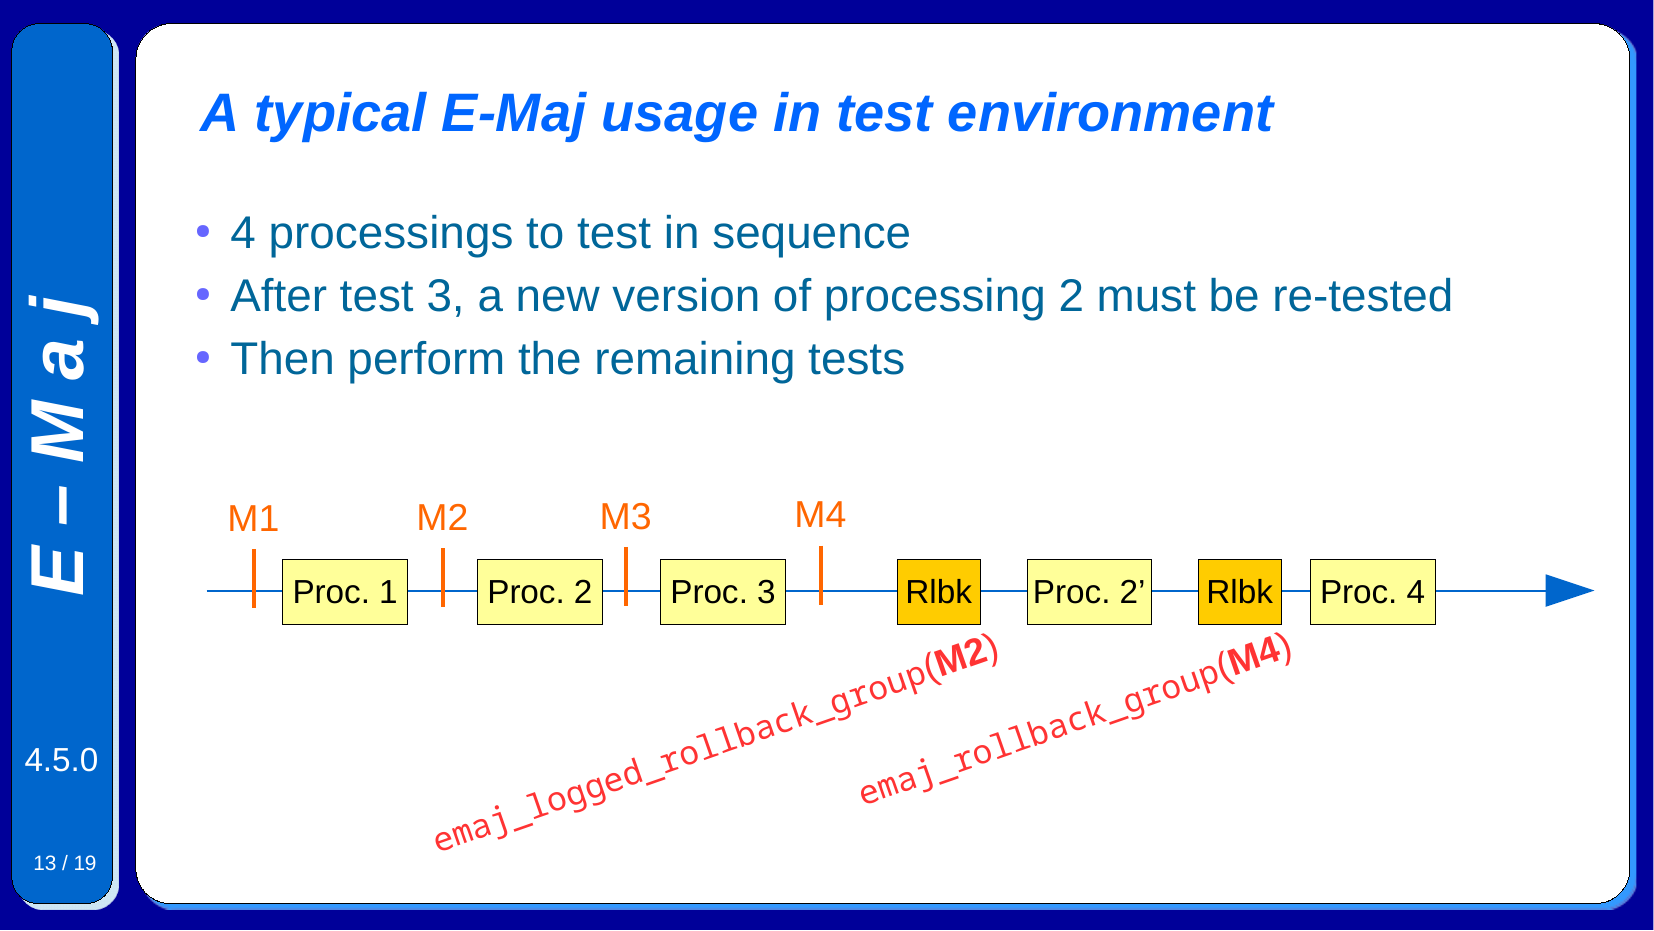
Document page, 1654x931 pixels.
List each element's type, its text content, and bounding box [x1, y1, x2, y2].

text_box M1 [212, 490, 295, 547]
text_box Proc. 4 [1310, 559, 1436, 625]
text_box Proc. 3 [660, 559, 786, 625]
text_box emaj_logged_rollback_group(M2) [409, 610, 1025, 884]
text_box Proc. 2’ [1027, 559, 1152, 625]
text_box emaj_rollback_group(M4) [834, 609, 1318, 837]
text_box M3 [584, 487, 667, 545]
text_box Rlbk [897, 559, 981, 625]
text_box Rlbk [1198, 559, 1282, 625]
title A typical E-Maj usage in test environment [200, 34, 1575, 191]
text_box Proc. 1 [282, 559, 408, 625]
text_box M4 [779, 486, 862, 544]
text_box M2 [401, 488, 484, 546]
list 4 processings to test in sequence After test 3, a new version of processing 2 must be re-tested Then perform the remaining tests [177, 206, 1587, 385]
text_box Proc. 2 [477, 559, 603, 625]
